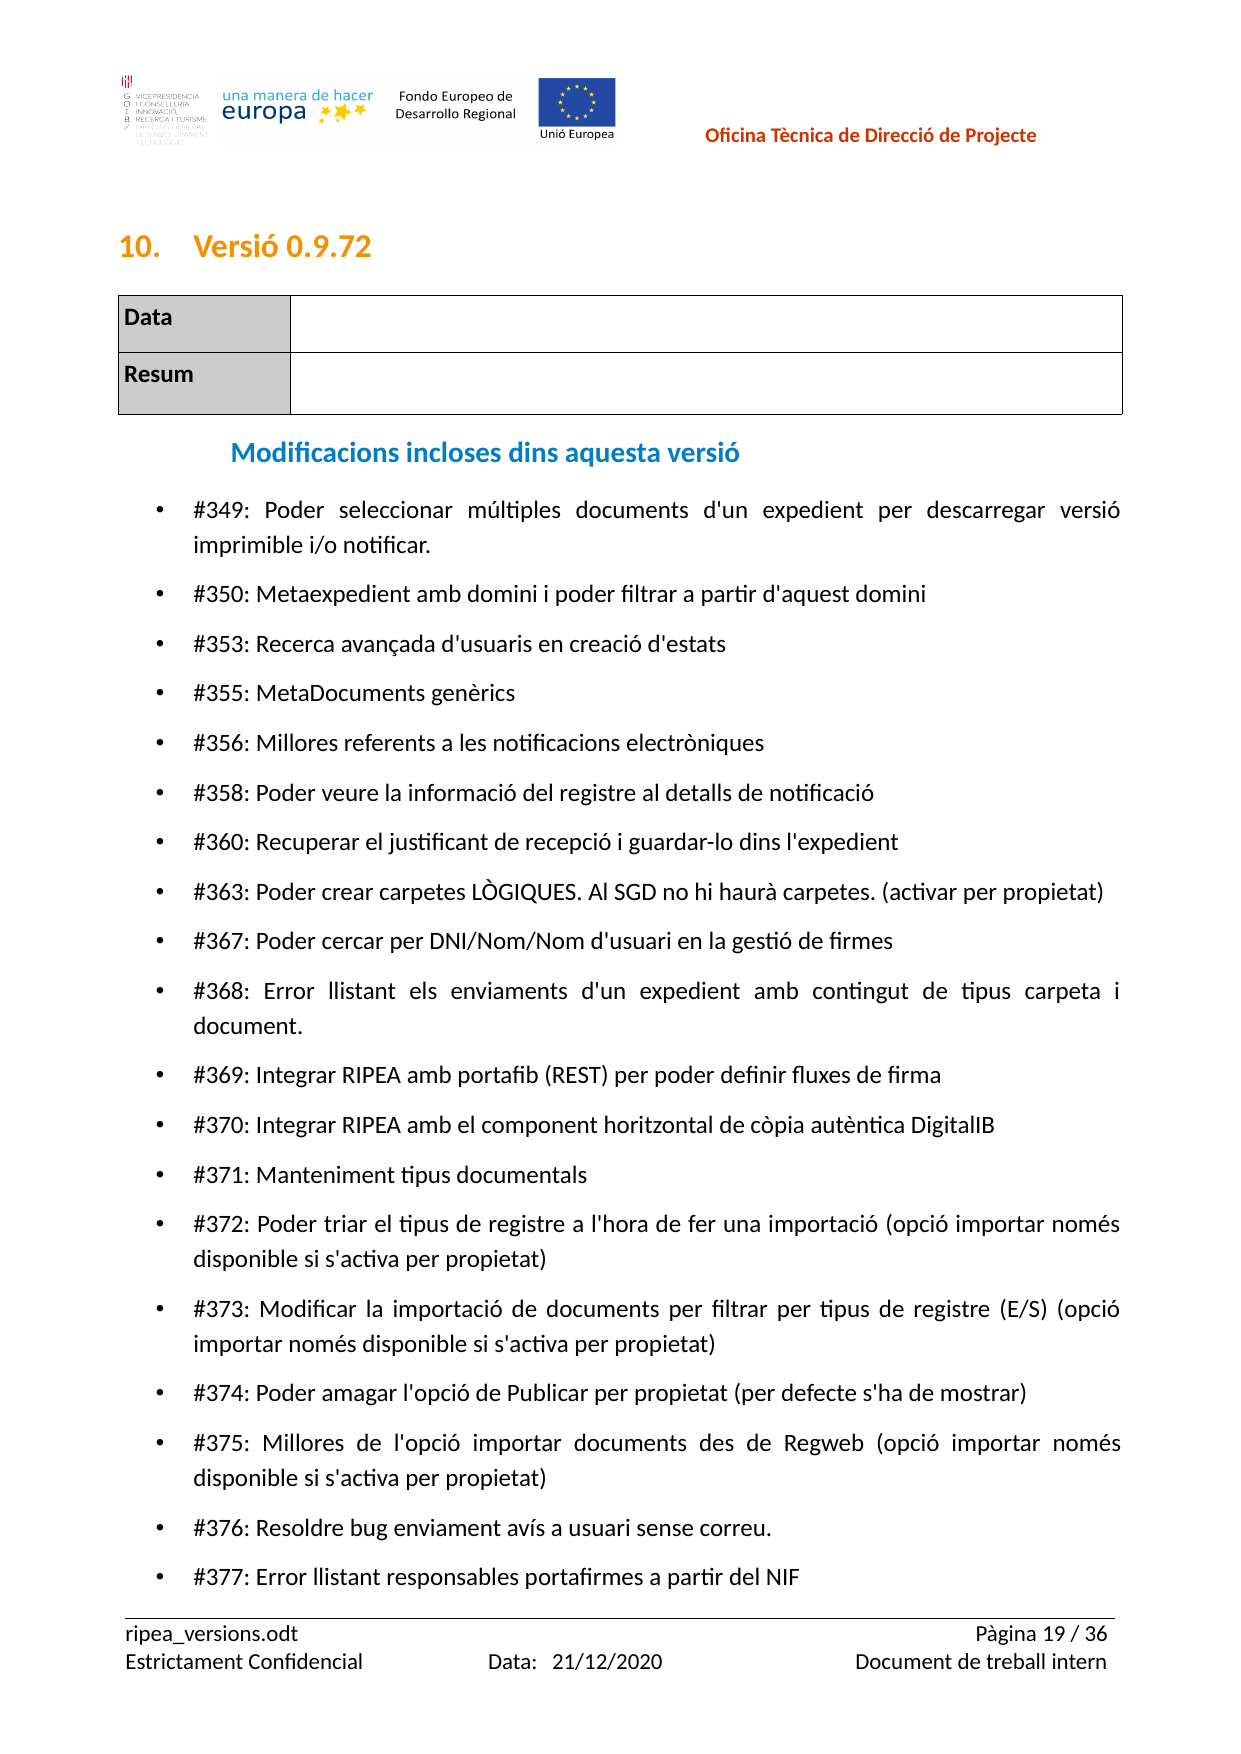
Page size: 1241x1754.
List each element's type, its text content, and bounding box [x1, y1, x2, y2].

list #350: Metaexpedient amb domini i poder filtrar a partir d'aquest domini [156, 578, 1122, 609]
list #376: Resoldre bug enviament avís a usuari sense correu. [156, 1512, 1122, 1542]
list #353: Recerca avançada d'usuaris en creació d'estats [156, 628, 1122, 658]
table_header Data [119, 296, 290, 352]
list #377: Error llistant responsables portafirmes a partir del NIF [156, 1561, 1122, 1592]
subtitle Modificacions incloses dins aquesta versió [153, 434, 1122, 470]
list #370: Integrar RIPEA amb el component horitzontal de còpia autèntica DigitalIB [156, 1109, 1122, 1140]
list #363: Poder crear carpetes LÒGIQUES. Al SGD no hi haurà carpetes. (activar per propietat) [156, 876, 1122, 906]
table_header [291, 296, 1122, 352]
list #355: MetaDocuments genèrics [156, 677, 1122, 708]
table_cell [291, 353, 1122, 414]
list #375: Millores de l'opció importar documents des de Regweb (opció importar només disponible si s'activa per propietat) [156, 1427, 1122, 1493]
list #368: Error llistant els enviaments d'un expedient amb contingut de tipus carpeta i document. [156, 975, 1122, 1041]
list #372: Poder triar el tipus de registre a l'hora de fer una importació (opció importar només disponible si s'activa per propietat) [156, 1208, 1122, 1274]
list #360: Recuperar el justificant de recepció i guardar-lo dins l'expedient [156, 826, 1122, 857]
list #371: Manteniment tipus documentals [156, 1159, 1122, 1189]
list #374: Poder amagar l'opció de Publicar per propietat (per defecte s'ha de mostrar) [156, 1377, 1122, 1408]
picture [219, 73, 621, 147]
list #349: Poder seleccionar múltiples documents d'un expedient per descarregar versió imprimible i/o notificar. [156, 494, 1122, 559]
subtitle Versió 0.9.72 [118, 225, 1122, 266]
list #356: Millores referents a les notificacions electròniques [156, 727, 1122, 758]
list #367: Poder cercar per DNI/Nom/Nom d'usuari en la gestió de firmes [156, 925, 1122, 956]
list #369: Integrar RIPEA amb portafib (REST) per poder definir fluxes de firma [156, 1059, 1122, 1090]
picture [118, 73, 213, 147]
list #358: Poder veure la informació del registre al detalls de notificació [156, 777, 1122, 807]
list #373: Modificar la importació de documents per filtrar per tipus de registre (E/S) (opció importar només disponible si s'activa per propietat) [156, 1293, 1122, 1358]
table_cell Resum [119, 353, 290, 414]
